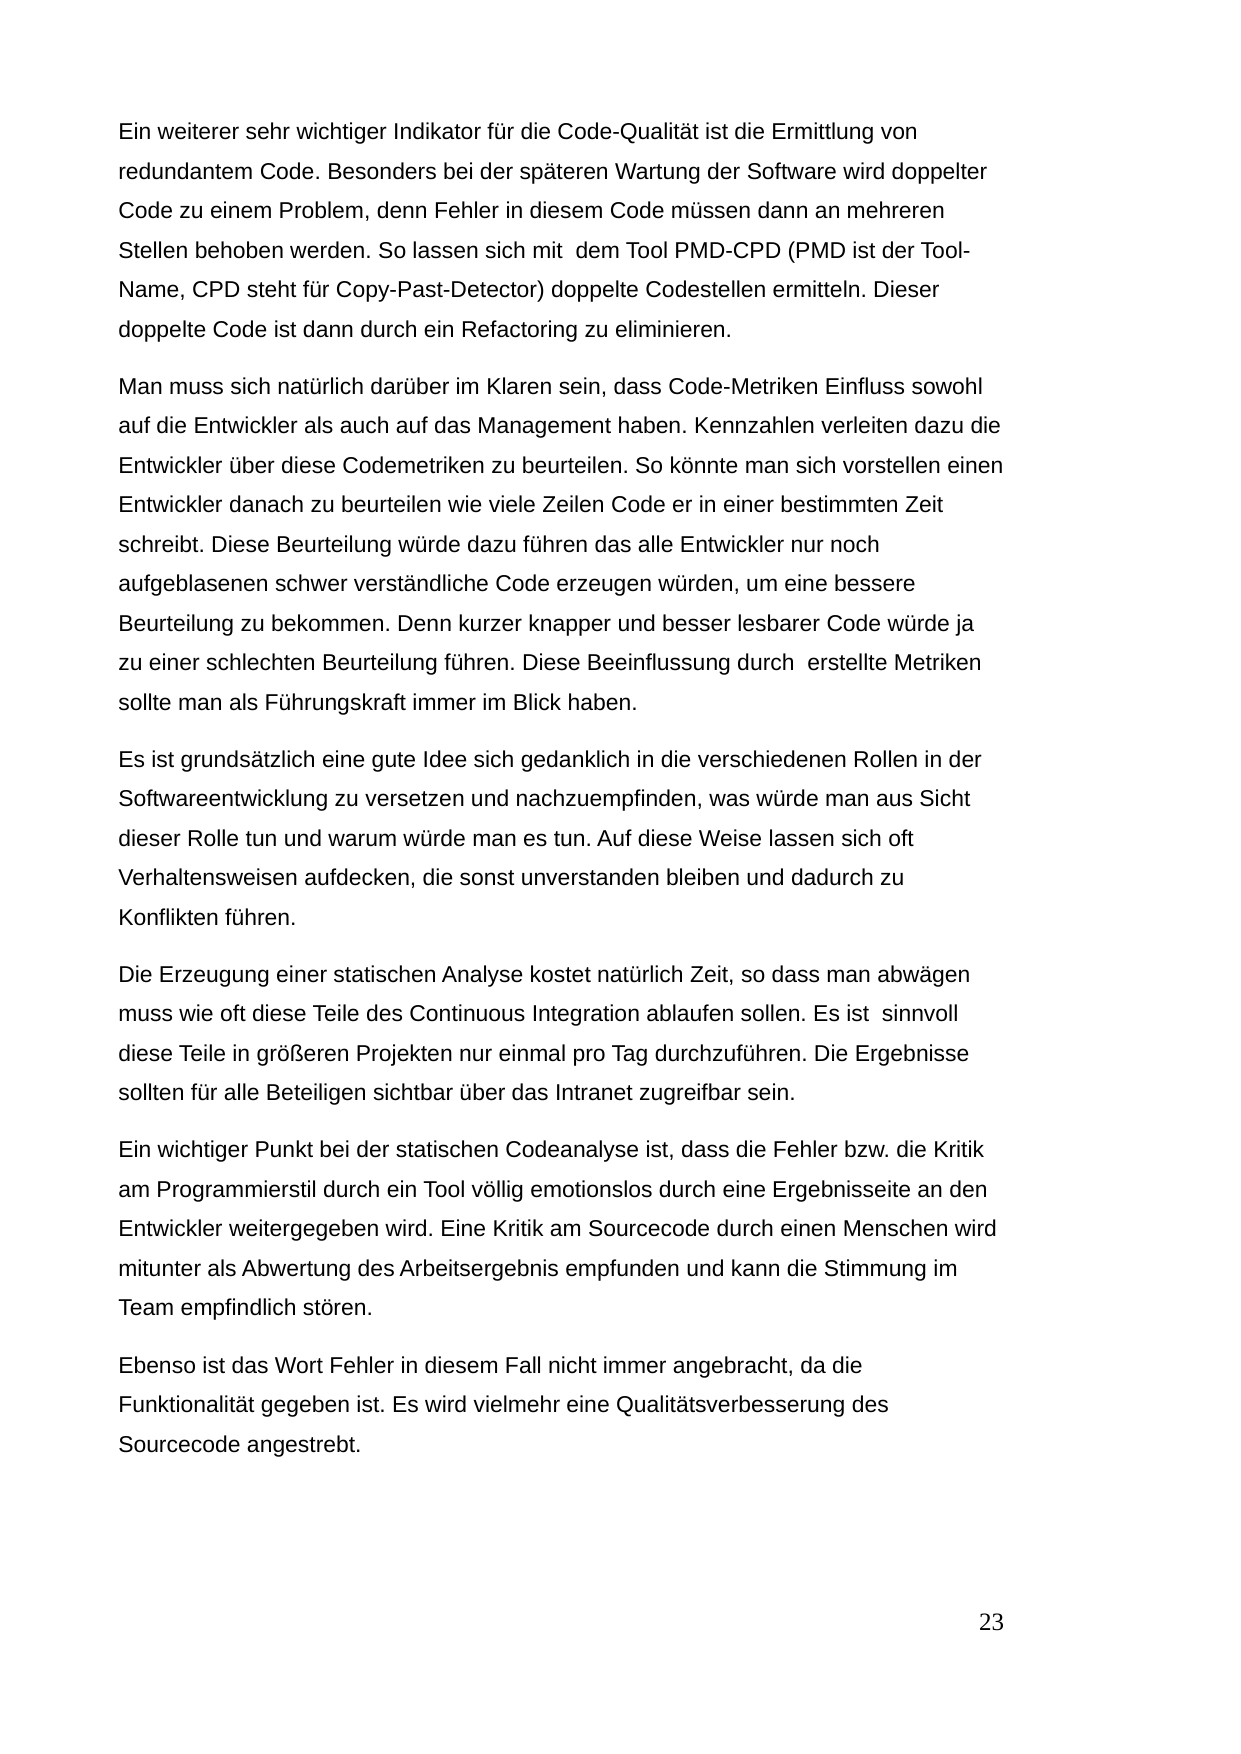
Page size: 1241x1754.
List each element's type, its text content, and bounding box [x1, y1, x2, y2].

text Ein wichtiger Punkt bei der statischen Codeanalyse ist, dass die Fehler bzw. die Kritik am Programmierstil durch ein Tool völlig emotionslos durch eine Ergebnisseite an den Entwickler weitergegeben wird. Eine Kritik am Sourcecode durch einen Menschen wird mitunter als Abwertung des Arbeitsergebnis empfunden und kann die Stimmung im Team empfindlich stören. [118, 1136, 1004, 1321]
text Es ist grundsätzlich eine gute Idee sich gedanklich in die verschiedenen Rollen in der Softwareentwicklung zu versetzen und nachzuempfinden, was würde man aus Sicht dieser Rolle tun und warum würde man es tun. Auf diese Weise lassen sich oft Verhaltensweisen aufdecken, die sonst unverstanden bleiben und dadurch zu Konflikten führen. [118, 746, 1004, 930]
text Ebenso ist das Wort Fehler in diesem Fall nicht immer angebracht, da die Funktionalität gegeben ist. Es wird vielmehr eine Qualitätsverbesserung des Sourcecode angestrebt. [118, 1352, 1004, 1457]
text Man muss sich natürlich darüber im Klaren sein, dass Code-Metriken Einfluss sowohl auf die Entwickler als auch auf das Management haben. Kennzahlen verleiten dazu die Entwickler über diese Codemetriken zu beurteilen. So könnte man sich vorstellen einen Entwickler danach zu beurteilen wie viele Zeilen Code er in einer bestimmten Zeit schreibt. Diese Beurteilung würde dazu führen das alle Entwickler nur noch aufgeblasenen schwer verständliche Code erzeugen würden, um eine bessere Beurteilung zu bekommen. Denn kurzer knapper und besser lesbarer Code würde ja zu einer schlechten Beurteilung führen. Diese Beeinflussung durch erstellte Metriken sollte man als Führungskraft immer im Blick haben. [118, 373, 1004, 715]
text Ein weiterer sehr wichtiger Indikator für die Code-Qualität ist die Ermittlung von redundantem Code. Besonders bei der späteren Wartung der Software wird doppelter Code zu einem Problem, denn Fehler in diesem Code müssen dann an mehreren Stellen behoben werden. So lassen sich mit dem Tool PMD-CPD (PMD ist der Tool-Name, CPD steht für Copy-Past-Detector) doppelte Codestellen ermitteln. Dieser doppelte Code ist dann durch ein Refactoring zu eliminieren. [118, 118, 1004, 342]
text Die Erzeugung einer statischen Analyse kostet natürlich Zeit, so dass man abwägen muss wie oft diese Teile des Continuous Integration ablaufen sollen. Es ist sinnvoll diese Teile in größeren Projekten nur einmal pro Tag durchzuführen. Die Ergebnisse sollten für alle Beteiligen sichtbar über das Intranet zugreifbar sein. [118, 961, 1004, 1106]
